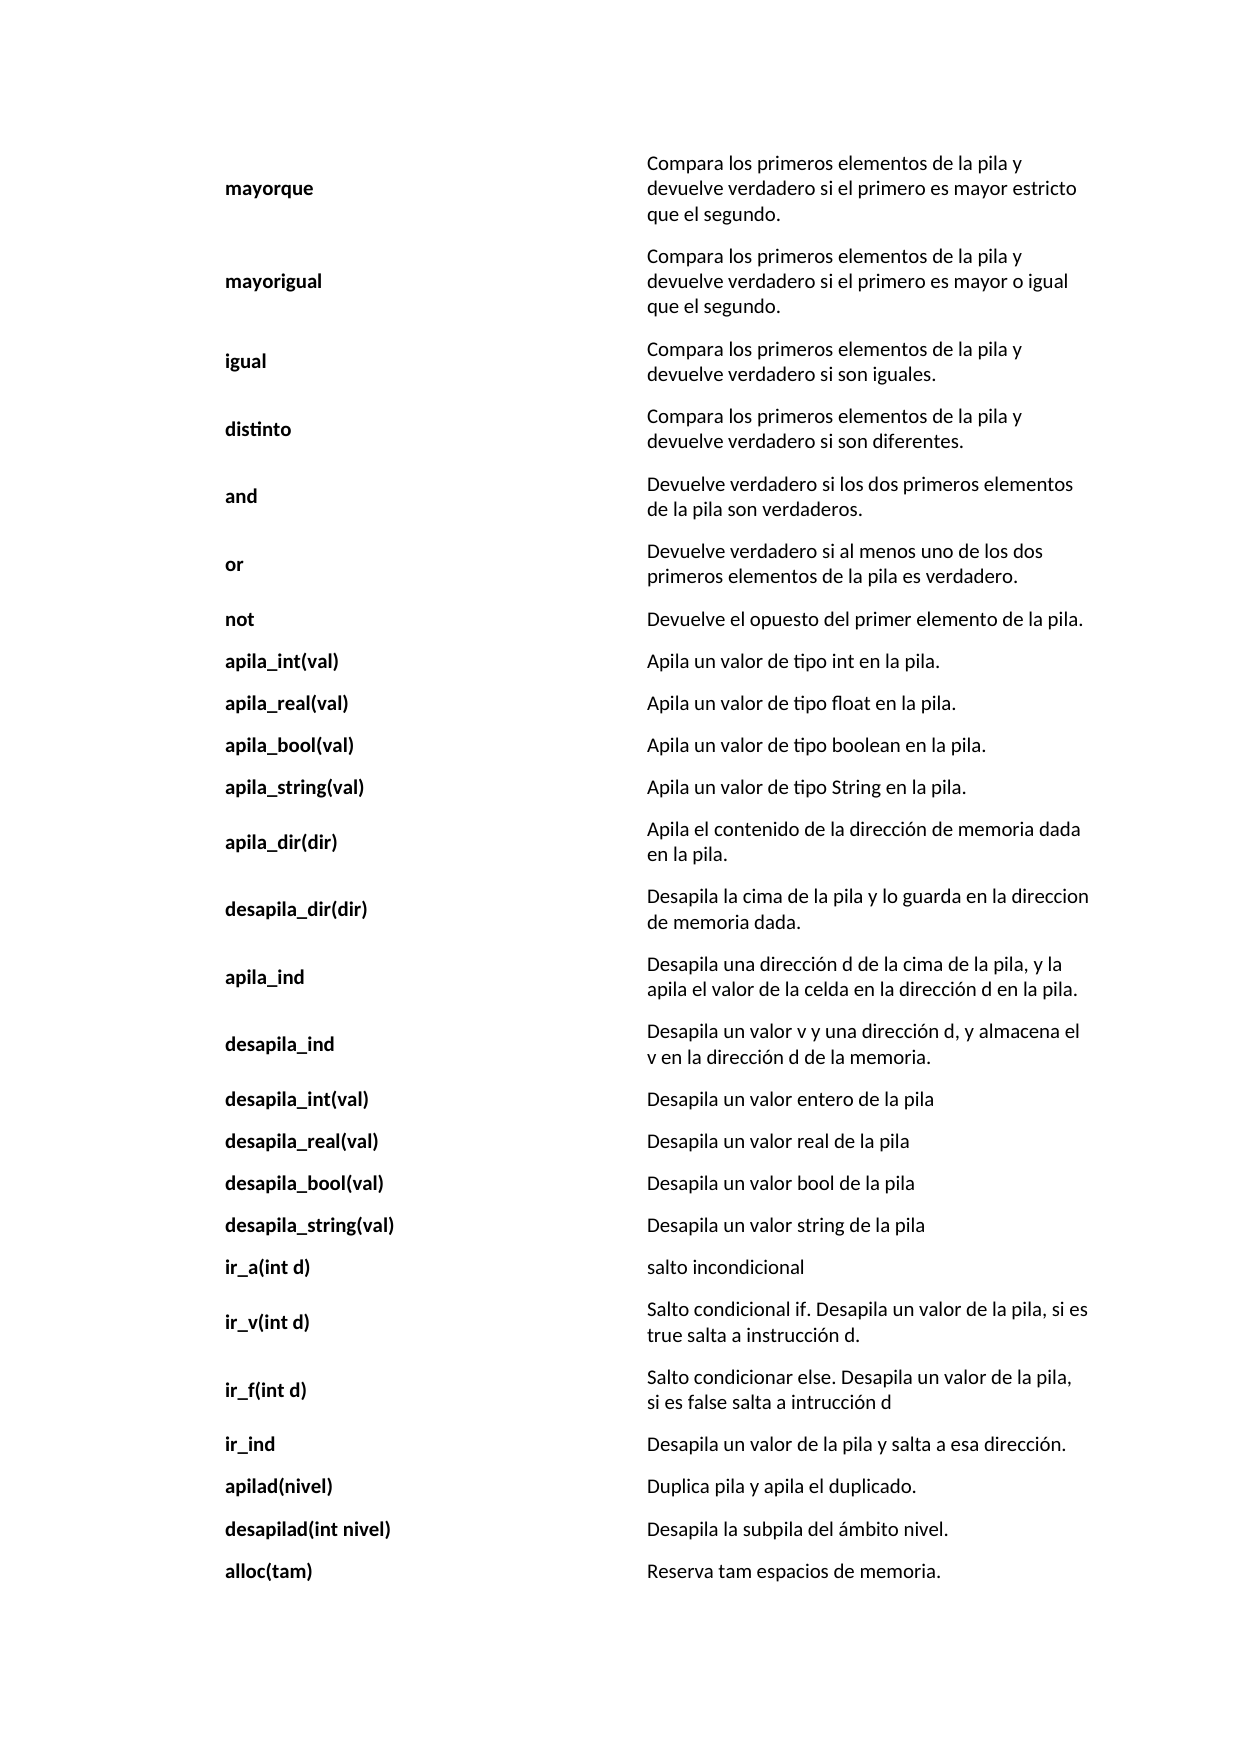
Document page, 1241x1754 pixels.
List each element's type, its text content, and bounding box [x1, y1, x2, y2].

table_cell Desapila la subpila del ámbito nivel. [572, 1516, 1090, 1558]
table_cell Apila un valor de tipo int en la pila. [572, 648, 1090, 690]
table_cell apila_real(val) [150, 690, 572, 732]
table_cell ir_ind [150, 1432, 572, 1474]
table_cell Desapila un valor string de la pila [572, 1213, 1090, 1254]
table_cell desapila_dir(dir) [150, 884, 572, 951]
table_cell mayorque [150, 150, 572, 243]
table_cell Compara los primeros elementos de la pila y devuelve verdadero si son iguales. [572, 336, 1090, 403]
table_cell Devuelve verdadero si al menos uno de los dos primeros elementos de la pila es verdadero. [572, 538, 1090, 606]
table_cell igual [150, 336, 572, 403]
table_cell apila_dir(dir) [150, 816, 572, 884]
table_cell ir_v(int d) [150, 1297, 572, 1364]
table_cell apila_string(val) [150, 774, 572, 816]
table_cell Apila el contenido de la dirección de memoria dada en la pila. [572, 816, 1090, 884]
table_cell desapila_bool(val) [150, 1170, 572, 1212]
table_cell apilad(nivel) [150, 1474, 572, 1516]
table_cell Desapila una dirección d de la cima de la pila, y la apila el valor de la celda en la dirección d en la pila. [572, 951, 1090, 1019]
table_cell Reserva tam espacios de memoria. [572, 1558, 1090, 1600]
table_cell Apila un valor de tipo boolean en la pila. [572, 732, 1090, 774]
table_cell desapila_string(val) [150, 1213, 572, 1254]
table_cell Compara los primeros elementos de la pila y devuelve verdadero si son diferentes. [572, 403, 1090, 471]
table_cell Compara los primeros elementos de la pila y devuelve verdadero si el primero es mayor o igual que el segundo. [572, 243, 1090, 336]
table_cell Duplica pila y apila el duplicado. [572, 1474, 1090, 1516]
table_cell salto incondicional [572, 1255, 1090, 1297]
table_cell Compara los primeros elementos de la pila y devuelve verdadero si el primero es mayor estricto que el segundo. [572, 150, 1090, 243]
table_cell desapilad(int nivel) [150, 1516, 572, 1558]
table_cell apila_int(val) [150, 648, 572, 690]
table_cell distinto [150, 403, 572, 471]
table_cell alloc(tam) [150, 1558, 572, 1600]
table_cell Devuelve el opuesto del primer elemento de la pila. [572, 606, 1090, 648]
table_cell Desapila un valor de la pila y salta a esa dirección. [572, 1432, 1090, 1474]
table_cell Desapila un valor v y una dirección d, y almacena el v en la dirección d de la memoria. [572, 1019, 1090, 1086]
table_cell ir_f(int d) [150, 1364, 572, 1432]
table_cell Desapila la cima de la pila y lo guarda en la direccion de memoria dada. [572, 884, 1090, 951]
table_cell Apila un valor de tipo String en la pila. [572, 774, 1090, 816]
table_cell Devuelve verdadero si los dos primeros elementos de la pila son verdaderos. [572, 471, 1090, 538]
table_cell Desapila un valor real de la pila [572, 1128, 1090, 1170]
table_cell desapila_real(val) [150, 1128, 572, 1170]
table_cell and [150, 471, 572, 538]
table_cell Salto condicionar else. Desapila un valor de la pila, si es false salta a intrucción d [572, 1364, 1090, 1432]
table_cell Salto condicional if. Desapila un valor de la pila, si es true salta a instrucción d. [572, 1297, 1090, 1364]
table_cell not [150, 606, 572, 648]
table_cell apila_bool(val) [150, 732, 572, 774]
table_cell mayorigual [150, 243, 572, 336]
table_cell Apila un valor de tipo float en la pila. [572, 690, 1090, 732]
table_cell ir_a(int d) [150, 1255, 572, 1297]
table_cell desapila_ind [150, 1019, 572, 1086]
table_cell desapila_int(val) [150, 1086, 572, 1128]
table_cell or [150, 538, 572, 606]
table_cell Desapila un valor bool de la pila [572, 1170, 1090, 1212]
table_cell Desapila un valor entero de la pila [572, 1086, 1090, 1128]
table_cell apila_ind [150, 951, 572, 1019]
